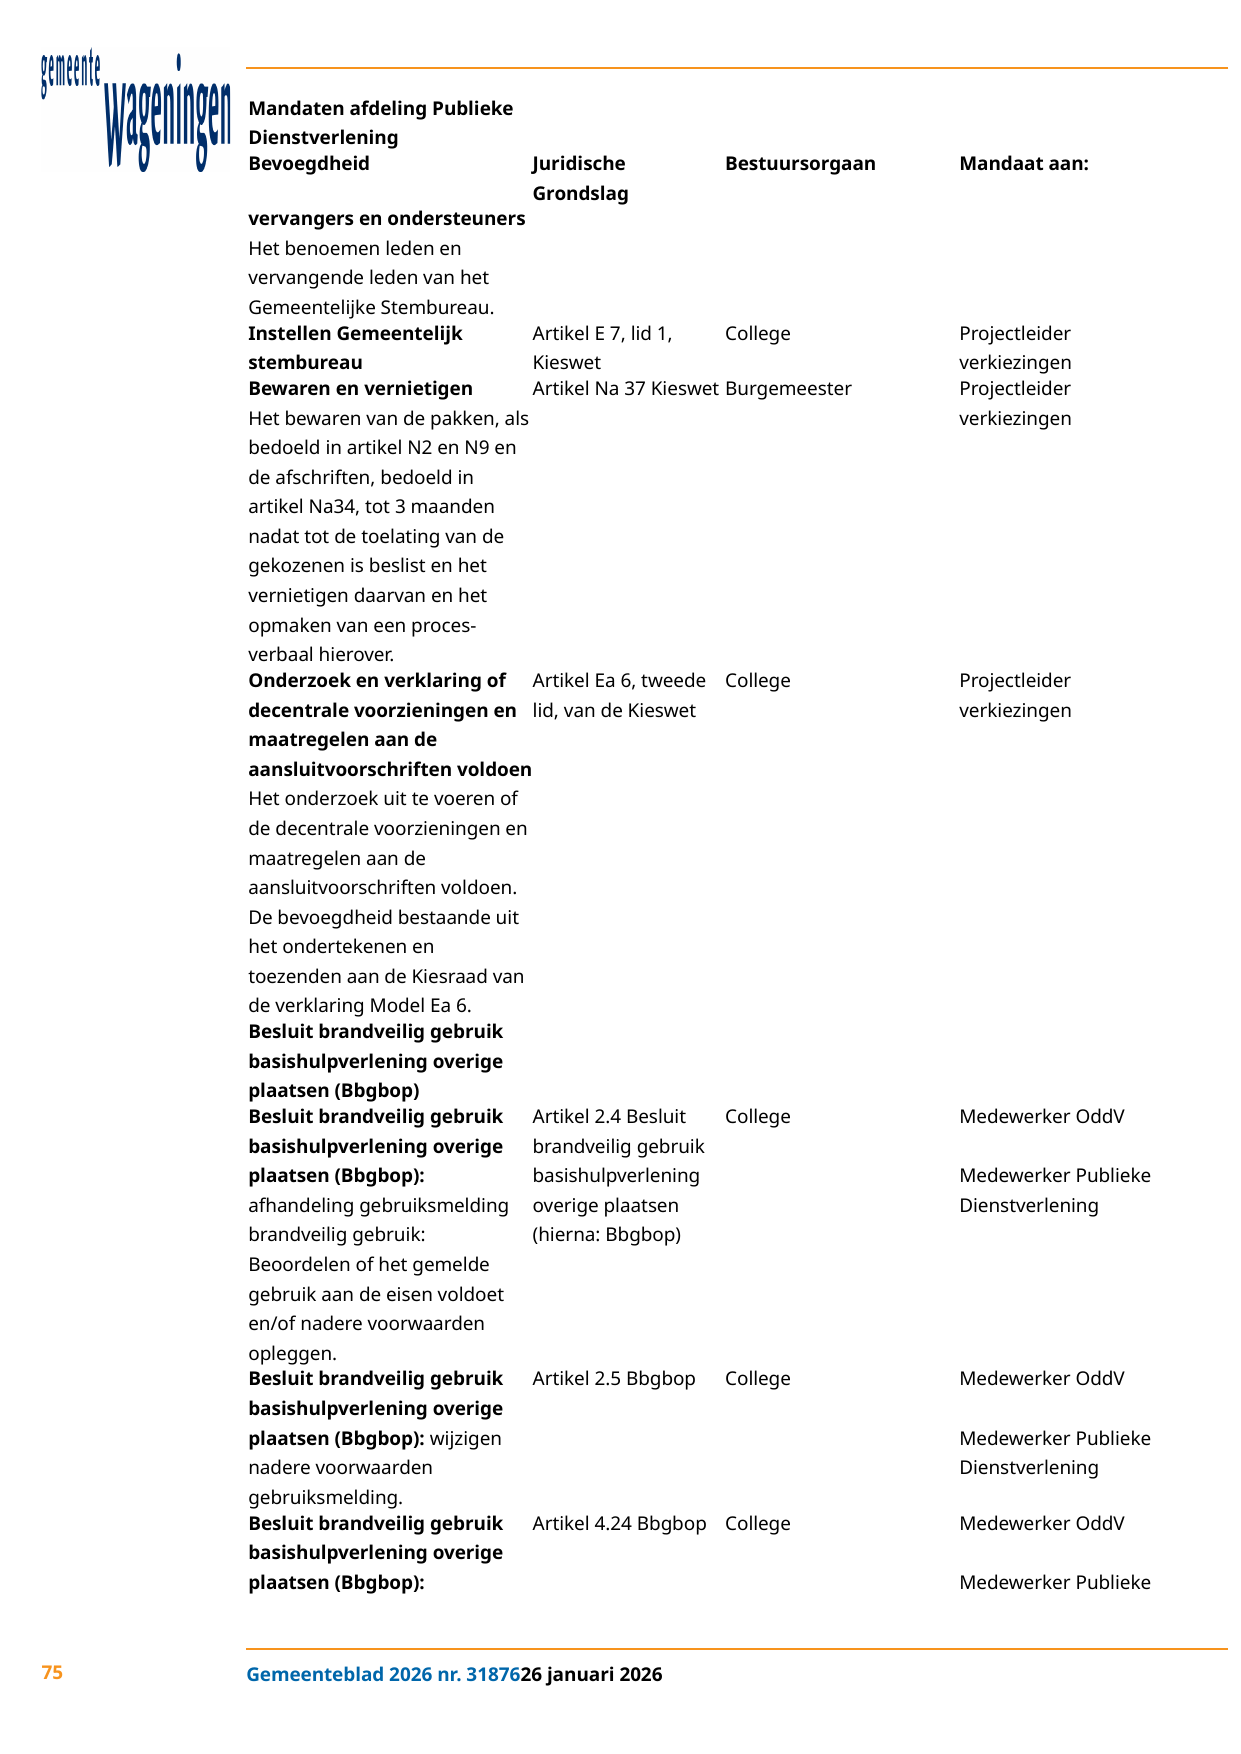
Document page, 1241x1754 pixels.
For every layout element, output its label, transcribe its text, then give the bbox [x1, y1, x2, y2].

table_cell [725, 1018, 959, 1103]
table_cell Instellen Gemeentelijk stembureau [248, 320, 532, 375]
table_cell [959, 205, 1152, 320]
table_cell Besluit brandveilig gebruik basishulpverlening overige plaatsen (Bbgbop): afhandeling gebruiksmelding brandveilig gebruik: Beoordelen of het gemelde gebruik aan de eisen voldoet en/of nadere voorwaarden opleggen. [248, 1103, 532, 1366]
table_cell Besluit brandveilig gebruik basishulpverlening overige plaatsen (Bbgbop): [248, 1510, 532, 1594]
table_cell Burgemeester [725, 375, 959, 667]
table_cell College [725, 320, 959, 375]
table_cell College [725, 667, 959, 1018]
table_cell [533, 1018, 725, 1103]
picture [41, 47, 231, 172]
table_cell Artikel Na 37 Kieswet [533, 375, 725, 667]
table_cell [725, 205, 959, 320]
table_cell Bevoegdheid [248, 150, 532, 205]
table_cell Projectleider verkiezingen [959, 375, 1152, 667]
table_cell Medewerker OddV Medewerker Publieke Dienstverlening [959, 1103, 1152, 1366]
table_cell Juridische Grondslag [533, 150, 725, 205]
table_cell Artikel 2.5 Bbgbop [533, 1366, 725, 1510]
table_header Mandaten afdeling Publieke Dienstverlening [248, 95, 532, 150]
table_cell Artikel E 7, lid 1, Kieswet [533, 320, 725, 375]
table_cell Bewaren en vernietigen Het bewaren van de pakken, als bedoeld in artikel N2 en N9 en de afschriften, bedoeld in artikel Na34, tot 3 maanden nadat tot de toelating van de gekozenen is beslist en het vernietigen daarvan en het opmaken van een proces-verbaal hierover. [248, 375, 532, 667]
table_cell College [725, 1103, 959, 1366]
table_cell College [725, 1366, 959, 1510]
table_cell Besluit brandveilig gebruik basishulpverlening overige plaatsen (Bbgbop) [248, 1018, 532, 1103]
table_cell Projectleider verkiezingen [959, 320, 1152, 375]
table_header [959, 95, 1152, 150]
table_cell Projectleider verkiezingen [959, 667, 1152, 1018]
table_header [725, 95, 959, 150]
table_cell College [725, 1510, 959, 1594]
table_cell Medewerker OddV Medewerker Publieke [959, 1510, 1152, 1594]
table_cell Onderzoek en verklaring of decentrale voorzieningen en maatregelen aan de aansluitvoorschriften voldoen Het onderzoek uit te voeren of de decentrale voorzieningen en maatregelen aan de aansluitvoorschriften voldoen. De bevoegdheid bestaande uit het ondertekenen en toezenden aan de Kiesraad van de verklaring Model Ea 6. [248, 667, 532, 1018]
table_cell Artikel 2.4 Besluit brandveilig gebruik basishulpverlening overige plaatsen (hierna: Bbgbop) [533, 1103, 725, 1366]
table_cell Artikel Ea 6, tweede lid, van de Kieswet [533, 667, 725, 1018]
table_cell vervangers en ondersteuners Het benoemen leden en vervangende leden van het Gemeentelijke Stembureau. [248, 205, 532, 320]
table_cell Medewerker OddV Medewerker Publieke Dienstverlening [959, 1366, 1152, 1510]
table_cell Bestuursorgaan [725, 150, 959, 205]
table_cell Mandaat aan: [959, 150, 1152, 205]
table_cell Besluit brandveilig gebruik basishulpverlening overige plaatsen (Bbgbop): wijzigen nadere voorwaarden gebruiksmelding. [248, 1366, 532, 1510]
table_cell [533, 205, 725, 320]
table_header [533, 95, 725, 150]
table_cell Artikel 4.24 Bbgbop [533, 1510, 725, 1594]
table_cell [959, 1018, 1152, 1103]
